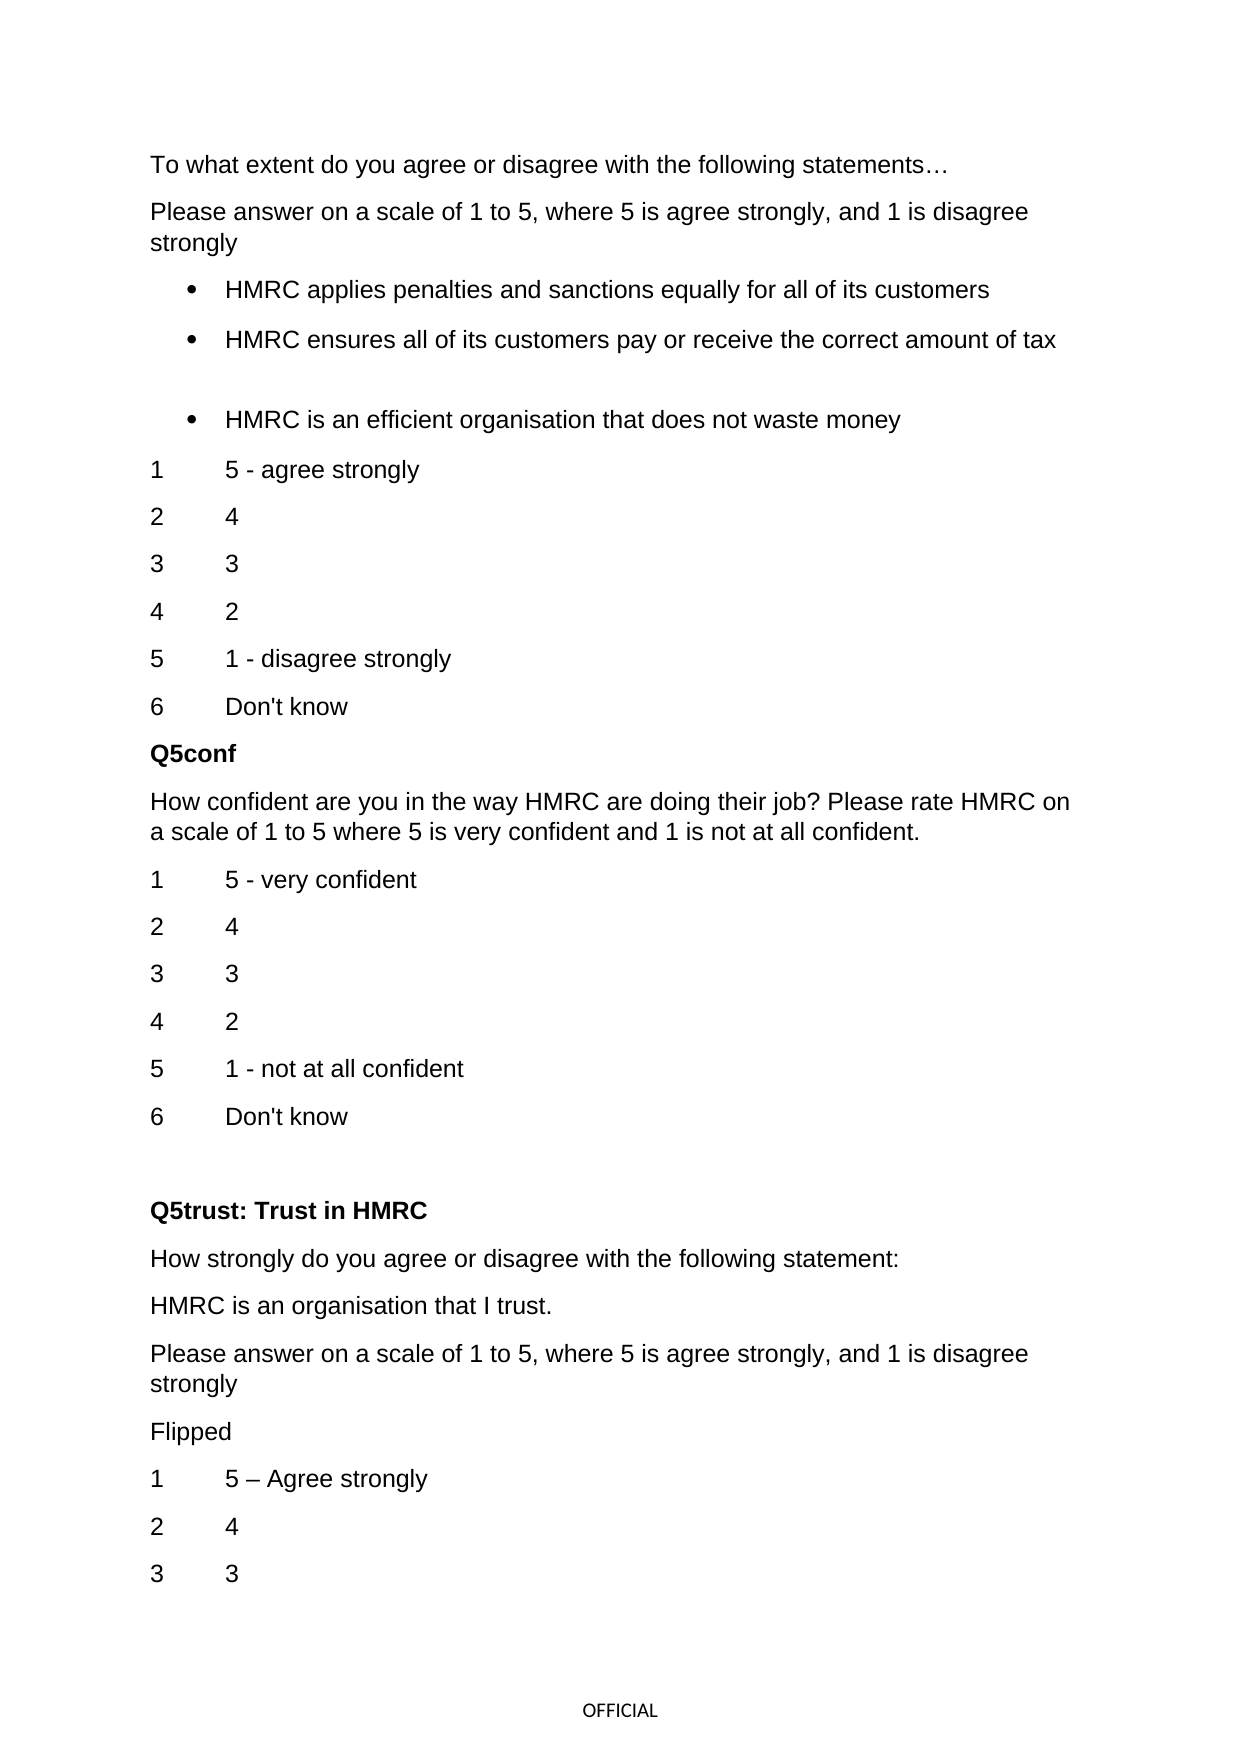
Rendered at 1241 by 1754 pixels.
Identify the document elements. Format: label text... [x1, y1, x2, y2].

text 2 4 [150, 502, 1090, 531]
text 4 2 [150, 1007, 1090, 1036]
text Q5conf [150, 739, 1090, 768]
text 3 3 [150, 1559, 1090, 1588]
text How strongly do you agree or disagree with the following statement: [150, 1244, 1090, 1272]
text Please answer on a scale of 1 to 5, where 5 is agree strongly, and 1 is disagree strongly [150, 197, 1090, 257]
text Flipped [150, 1417, 1090, 1445]
text HMRC is an organisation that I trust. [150, 1291, 1090, 1320]
text 6 Don't know [150, 692, 1090, 720]
text To what extent do you agree or disagree with the following statements… [150, 150, 1090, 179]
text 5 1 - disagree strongly [150, 644, 1090, 673]
text 3 3 [150, 959, 1090, 988]
text 2 4 [150, 912, 1090, 941]
text 6 Don't know [150, 1102, 1090, 1130]
text 2 4 [150, 1511, 1090, 1540]
list HMRC applies penalties and sanctions equally for all of its customers [187, 276, 1090, 305]
text 4 2 [150, 597, 1090, 626]
text Q5trust: Trust in HMRC [150, 1196, 1090, 1225]
text 1 5 - agree strongly [150, 455, 1090, 483]
text 3 3 [150, 549, 1090, 578]
list HMRC ensures all of its customers pay or receive the correct amount of tax [187, 326, 1090, 384]
list HMRC is an efficient organisation that does not waste money [187, 405, 1090, 434]
text Please answer on a scale of 1 to 5, where 5 is agree strongly, and 1 is disagree strongly [150, 1338, 1090, 1398]
text How confident are you in the way HMRC are doing their job? Please rate HMRC on a scale of 1 to 5 where 5 is very confident and 1 is not at all confident. [150, 786, 1090, 846]
text 1 5 - very confident [150, 864, 1090, 893]
text 1 5 – Agree strongly [150, 1464, 1090, 1493]
text 5 1 - not at all confident [150, 1054, 1090, 1083]
